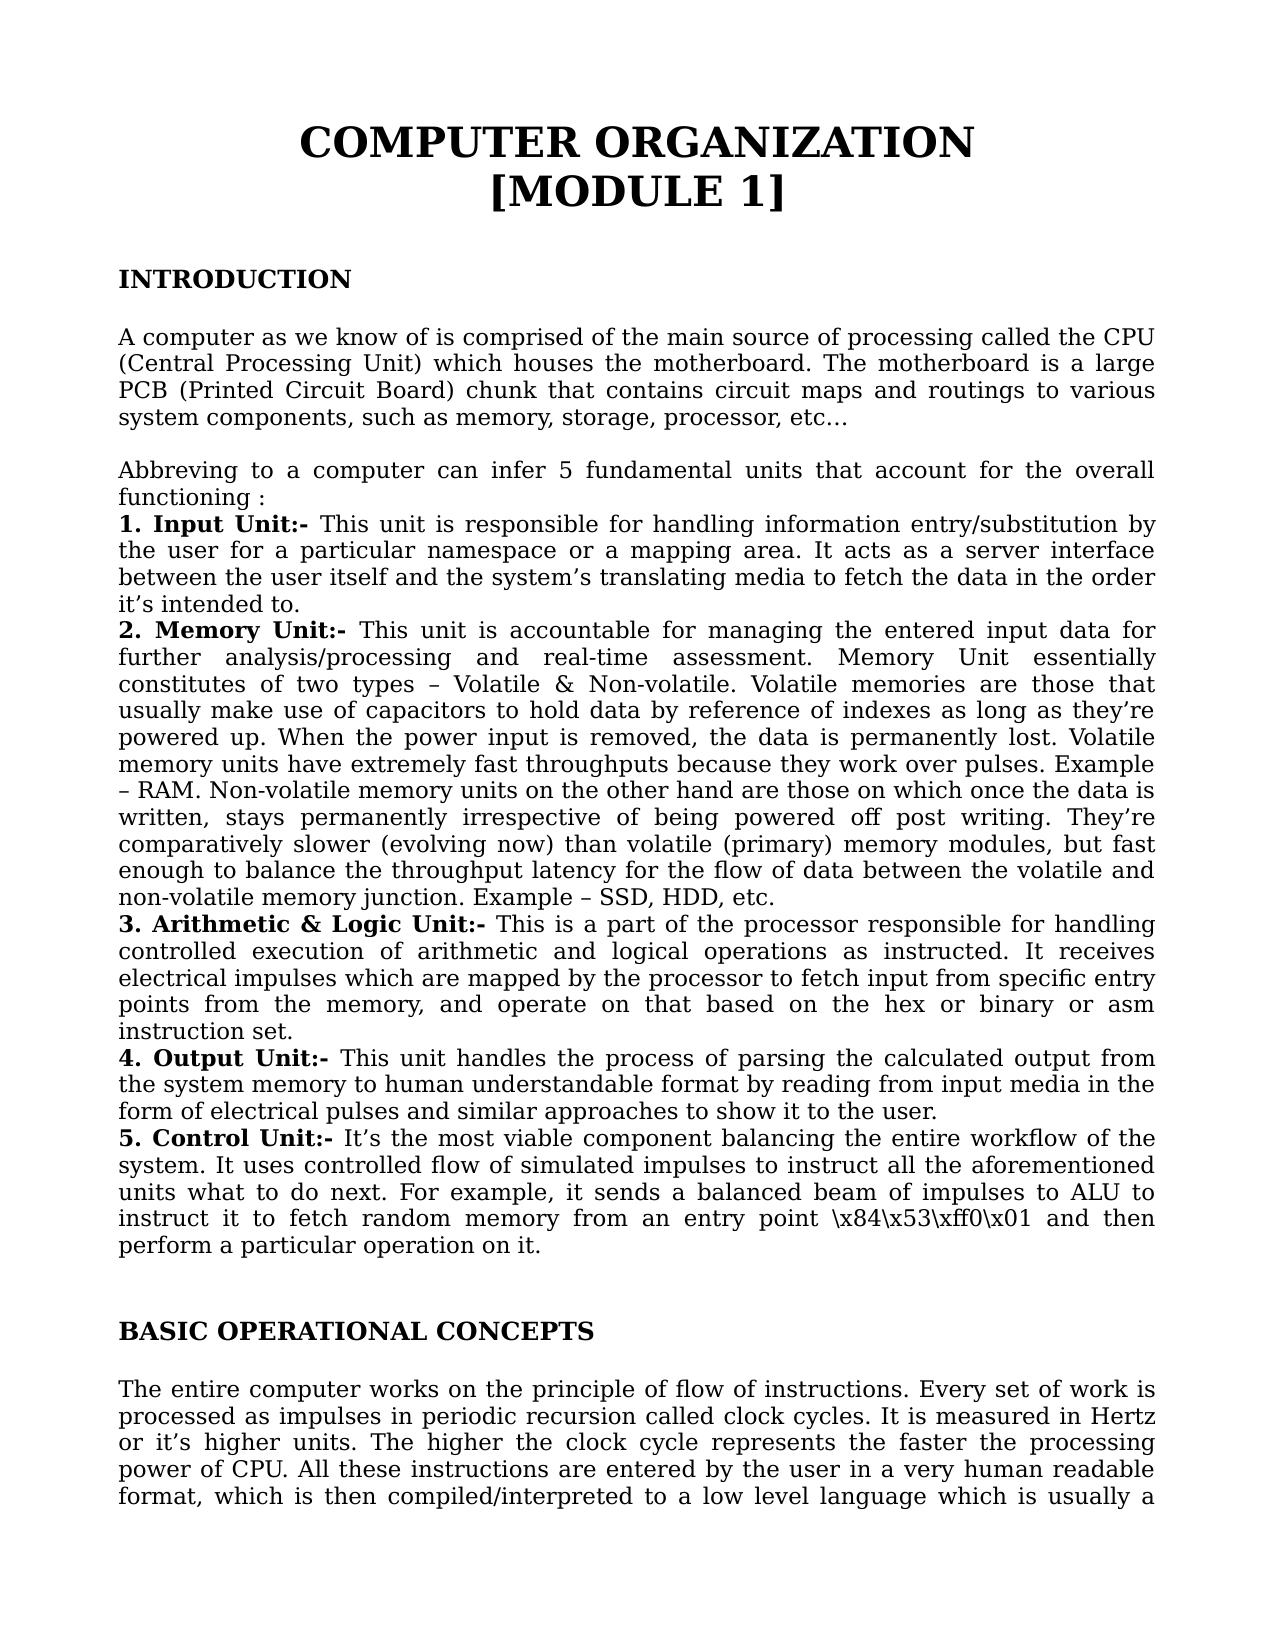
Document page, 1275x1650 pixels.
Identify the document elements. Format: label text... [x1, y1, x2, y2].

text 1. Input Unit:- This unit is responsible for handling information entry/substitution by the user for a particular namespace or a mapping area. It acts as a server interface between the user itself and the system’s translating media to fetch the data in the order it’s intended to. [118, 510, 1157, 617]
text 3. Arithmetic & Logic Unit:- This is a part of the processor responsible for handling controlled execution of arithmetic and logical operations as instructed. It receives electrical impulses which are mapped by the processor to fetch input from specific entry points from the memory, and operate on that based on the hex or binary or asm instruction set. [118, 911, 1157, 1045]
text The entire computer works on the principle of flow of instructions. Every set of work is processed as impulses in periodic recursion called clock cycles. It is measured in Hertz or it’s higher units. The higher the clock cycle represents the faster the processing power of CPU. All these instructions are entered by the user in a very human readable format, which is then compiled/interpreted to a low level language which is usually a [118, 1376, 1157, 1509]
text 2. Memory Unit:- This unit is accountable for managing the entered input data for further analysis/processing and real-time assessment. Memory Unit essentially constitutes of two types – Volatile & Non-volatile. Volatile memories are those that usually make use of capacitors to hold data by reference of indexes as long as they’re powered up. When the power input is removed, the data is permanently lost. Volatile memory units have extremely fast throughputs because they work over pulses. Example – RAM. Non-volatile memory units on the other hand are those on which once the data is written, stays permanently irrespective of being powered off post writing. They’re comparatively slower (evolving now) than volatile (primary) memory modules, but fast enough to balance the throughput latency for the flow of data between the volatile and non-volatile memory junction. Example – SSD, HDD, etc. [118, 617, 1157, 911]
text 4. Output Unit:- This unit handles the process of parsing the calculated output from the system memory to human understandable format by reading from input media in the form of electrical pulses and similar approaches to show it to the user. [118, 1045, 1157, 1125]
text A computer as we know of is comprised of the main source of processing called the CPU (Central Processing Unit) which houses the motherboard. The motherboard is a large PCB (Printed Circuit Board) chunk that contains circuit maps and routings to various system components, such as memory, storage, processor, etc… [118, 324, 1157, 430]
text COMPUTER ORGANIZATION [118, 118, 1157, 167]
text [MODULE 1] [118, 167, 1157, 216]
text BASIC OPERATIONAL CONCEPTS [118, 1317, 1157, 1347]
text 5. Control Unit:- It’s the most viable component balancing the entire workflow of the system. It uses controlled flow of simulated impulses to instruct all the aforementioned units what to do next. For example, it sends a balanced beam of impulses to ALU to instruct it to fetch random memory from an entry point \x84\x53\xff0\x01 and then perform a particular operation on it. [118, 1125, 1157, 1259]
text Abbreving to a computer can infer 5 fundamental units that account for the overall functioning : [118, 457, 1157, 510]
text INTRODUCTION [118, 265, 1157, 294]
